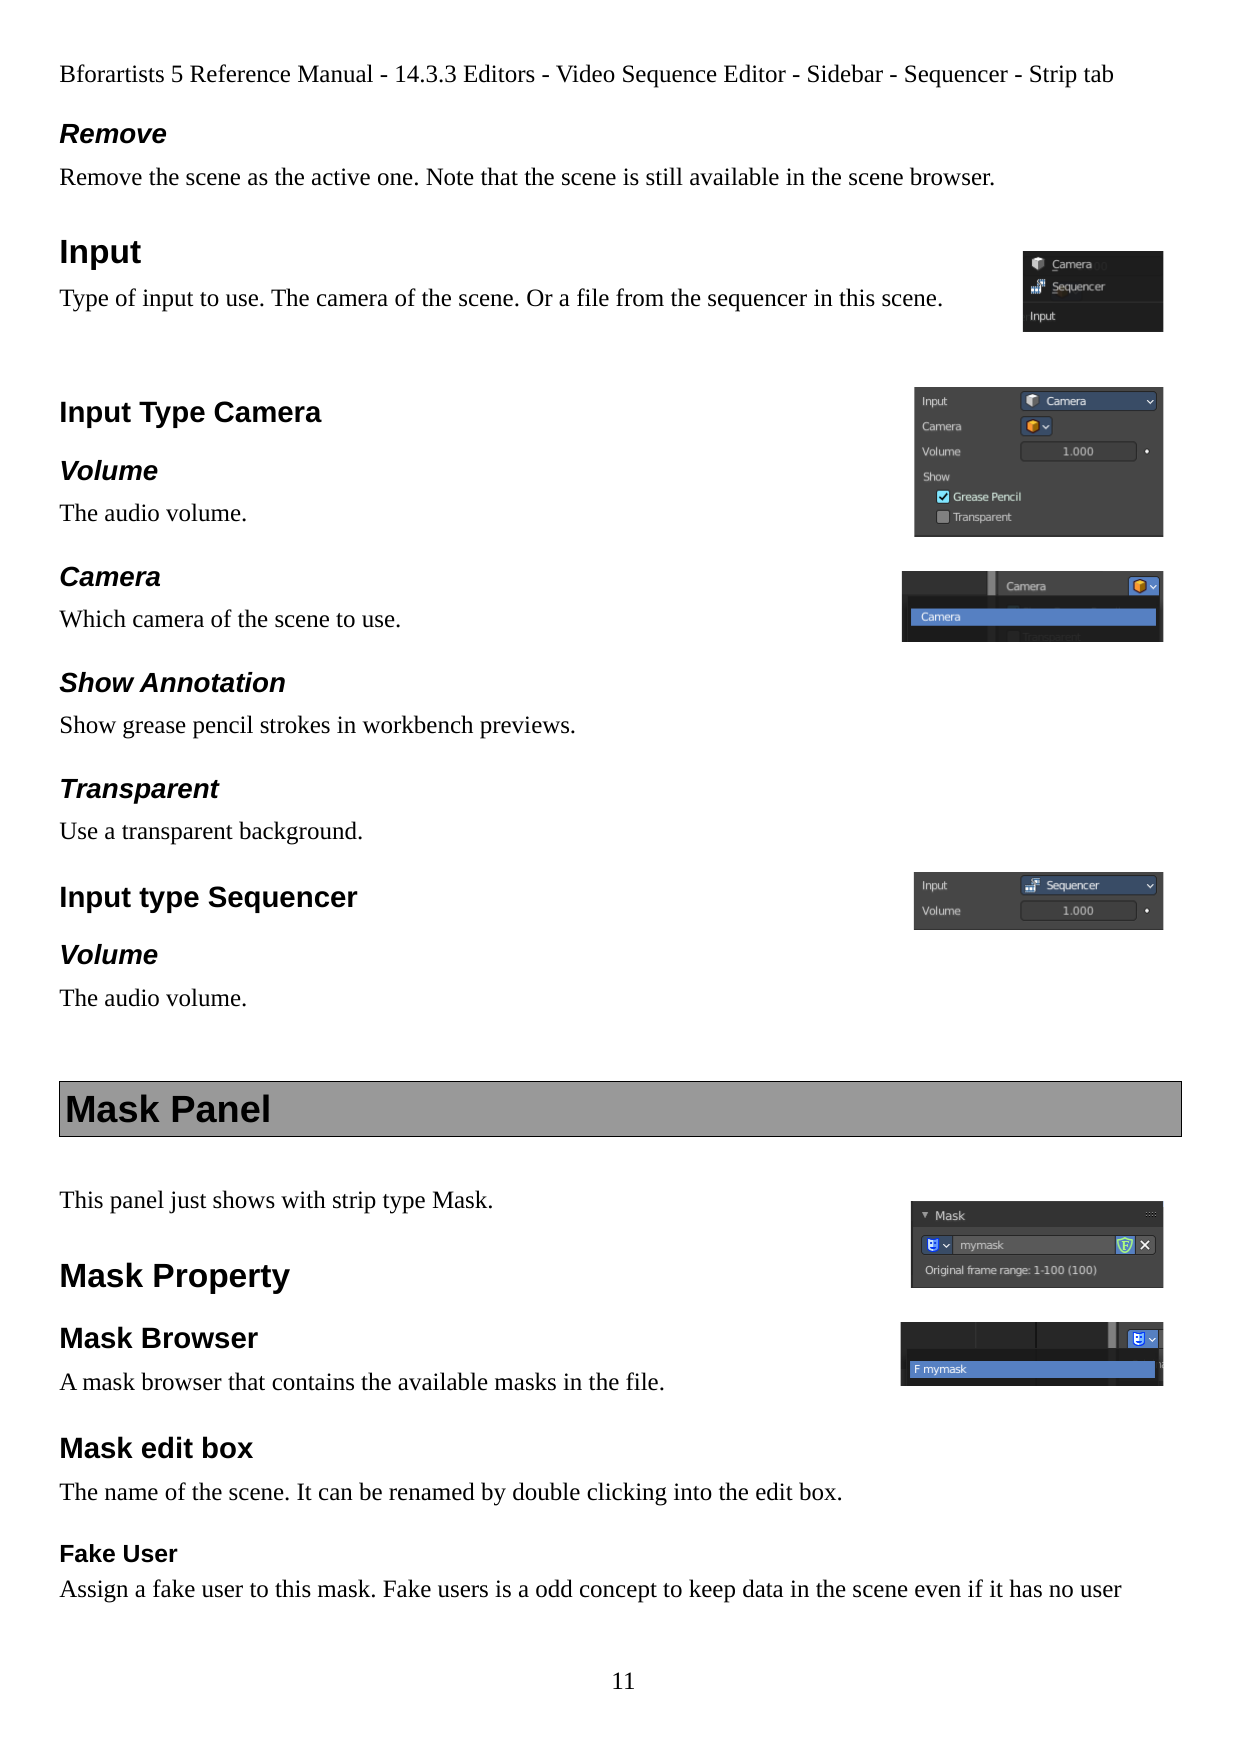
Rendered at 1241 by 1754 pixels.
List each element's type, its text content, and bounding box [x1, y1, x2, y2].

subtitle Volume [59, 939, 1181, 971]
subtitle [1164, 395, 1181, 429]
picture [900, 1322, 1164, 1386]
subtitle [1164, 454, 1181, 486]
subtitle Show Annotation [59, 666, 1181, 698]
picture [914, 387, 1164, 537]
text The name of the scene. It can be renamed by double clicking into the edit box. [59, 1477, 1181, 1506]
text Use a transparent background. [59, 816, 1181, 845]
subtitle Mask Browser [59, 1321, 1181, 1355]
text This panel just shows with strip type Mask. [59, 1186, 1181, 1214]
picture [901, 571, 1164, 642]
subtitle Camera [59, 560, 1181, 592]
subtitle Input type Sequencer [59, 880, 913, 914]
picture [1022, 251, 1164, 332]
text Show grease pencil strokes in workbench previews. [59, 710, 1181, 739]
text Type of input to use. The camera of the scene. Or a file from the sequencer in this scene. [59, 283, 1022, 311]
subtitle Volume [59, 454, 914, 486]
subtitle Mask Property [59, 1256, 1181, 1294]
text Which camera of the scene to use. [59, 604, 901, 633]
text The audio volume. [59, 498, 914, 527]
subtitle Remove [59, 117, 1181, 149]
subtitle Input Type Camera [59, 395, 914, 429]
subtitle Fake User [59, 1539, 1181, 1567]
table_header Mask Panel [60, 1082, 1181, 1136]
text A mask browser that contains the available masks in the file. [59, 1367, 1181, 1396]
subtitle [1164, 880, 1181, 914]
picture [913, 872, 1164, 930]
subtitle Input [59, 232, 1181, 270]
text Assign a fake user to this mask. Fake users is a odd concept to keep data in the scene even if it has no user [59, 1574, 1181, 1602]
subtitle Transparent [59, 772, 1181, 804]
text [1164, 498, 1181, 527]
subtitle Mask edit box [59, 1431, 1181, 1465]
text Remove the scene as the active one. Note that the scene is still available in the scene browser. [59, 162, 1181, 190]
text The audio volume. [59, 983, 1181, 1012]
picture [910, 1201, 1164, 1288]
